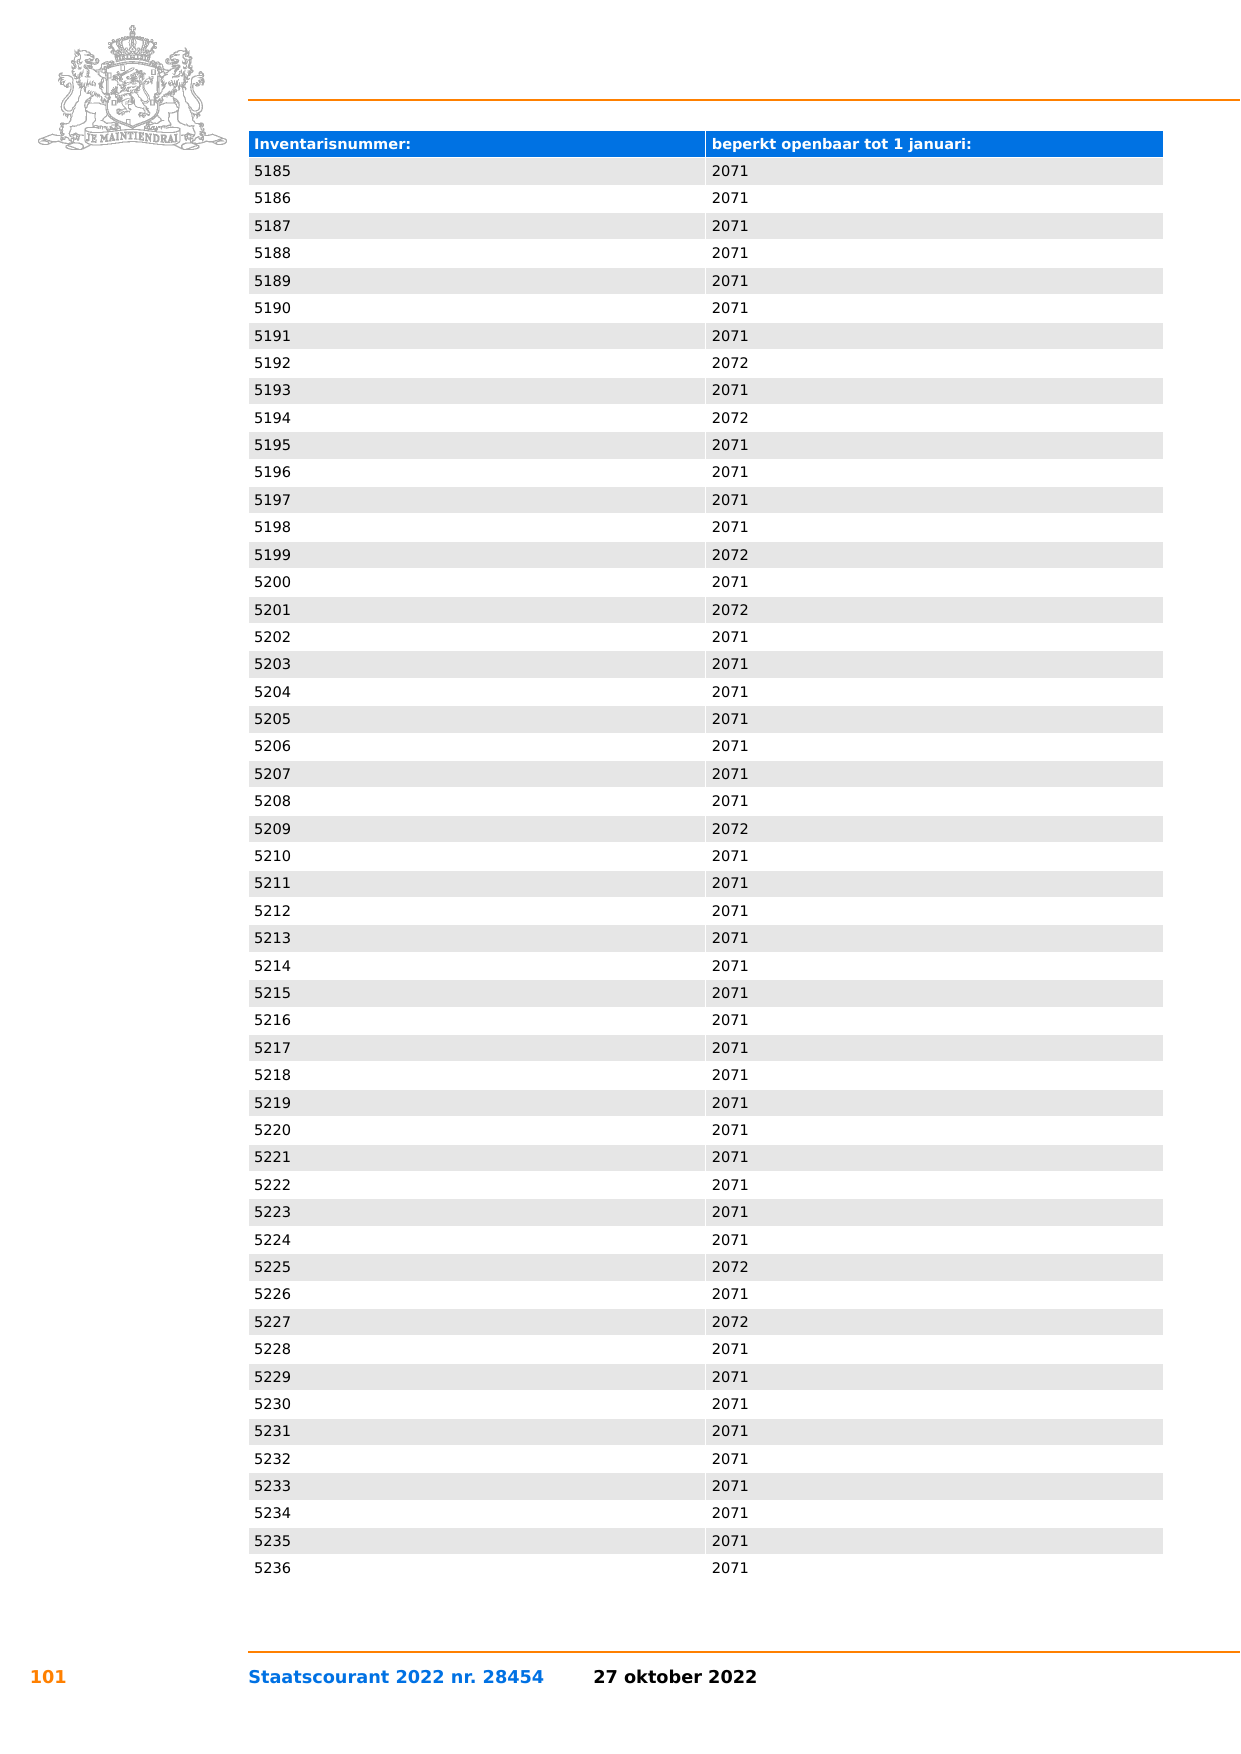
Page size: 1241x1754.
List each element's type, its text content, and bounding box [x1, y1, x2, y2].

table_cell 5204 [249, 679, 705, 705]
table_cell 2072 [706, 405, 1163, 431]
table_cell 5229 [249, 1364, 705, 1390]
table_cell 2071 [706, 953, 1163, 979]
table_cell 2071 [706, 1528, 1163, 1554]
table_cell 2071 [706, 1008, 1163, 1034]
table_cell 5199 [249, 542, 705, 568]
table_cell 5209 [249, 816, 705, 842]
table_cell 2071 [706, 679, 1163, 705]
table_cell 2071 [706, 323, 1163, 349]
table_cell 2072 [706, 542, 1163, 568]
table_cell 2071 [706, 624, 1163, 650]
table_cell 5228 [249, 1336, 705, 1363]
table_cell 5187 [249, 213, 705, 239]
table_cell 5191 [249, 323, 705, 349]
table_cell 5185 [249, 158, 705, 185]
table_cell 2071 [706, 980, 1163, 1007]
table_cell 2071 [706, 1336, 1163, 1363]
table_cell 5213 [249, 925, 705, 952]
table_cell 2072 [706, 350, 1163, 376]
table_cell 2071 [706, 1473, 1163, 1500]
table_cell 2071 [706, 295, 1163, 322]
table_header Inventarisnummer: [249, 131, 705, 157]
table_cell 2071 [706, 706, 1163, 733]
table_cell 5214 [249, 953, 705, 979]
table_cell 2071 [706, 1063, 1163, 1089]
table_cell 2071 [706, 1035, 1163, 1061]
table_cell 2071 [706, 569, 1163, 596]
table_cell 2072 [706, 1309, 1163, 1335]
table_cell 2071 [706, 734, 1163, 760]
table_cell 5234 [249, 1501, 705, 1527]
table_cell 5222 [249, 1172, 705, 1198]
table_cell 5219 [249, 1090, 705, 1116]
table_cell 2071 [706, 1364, 1163, 1390]
picture [38, 25, 227, 150]
table_cell 5224 [249, 1227, 705, 1253]
table_cell 5225 [249, 1254, 705, 1281]
table_cell 2071 [706, 789, 1163, 815]
table_cell 2071 [706, 1090, 1163, 1116]
table_cell 5194 [249, 405, 705, 431]
table_cell 2071 [706, 213, 1163, 239]
table_cell 5210 [249, 843, 705, 869]
table_cell 2071 [706, 1199, 1163, 1226]
table_cell 5215 [249, 980, 705, 1007]
table_cell 2071 [706, 432, 1163, 459]
table_cell 2071 [706, 378, 1163, 404]
table_cell 5205 [249, 706, 705, 733]
table_cell 5233 [249, 1473, 705, 1500]
table_cell 5207 [249, 761, 705, 787]
table_cell 2071 [706, 268, 1163, 294]
table_cell 5190 [249, 295, 705, 322]
table_cell 5202 [249, 624, 705, 650]
table_cell 2071 [706, 1282, 1163, 1308]
table_cell 5186 [249, 186, 705, 212]
table_cell 5217 [249, 1035, 705, 1061]
table_cell 2071 [706, 1172, 1163, 1198]
table_cell 2071 [706, 761, 1163, 787]
table_cell 5218 [249, 1063, 705, 1089]
table_cell 2071 [706, 1145, 1163, 1171]
table_cell 2072 [706, 1254, 1163, 1281]
table_cell 2071 [706, 1446, 1163, 1472]
table_cell 2071 [706, 487, 1163, 513]
table_cell 5231 [249, 1419, 705, 1445]
table_cell 2071 [706, 1419, 1163, 1445]
table_cell 5236 [249, 1556, 705, 1582]
table_cell 5206 [249, 734, 705, 760]
table_cell 5220 [249, 1117, 705, 1143]
table_cell 2072 [706, 816, 1163, 842]
table_cell 5195 [249, 432, 705, 459]
table_header beperkt openbaar tot 1 januari: [706, 131, 1163, 157]
table_cell 2071 [706, 460, 1163, 486]
table_cell 2071 [706, 515, 1163, 541]
table_cell 5235 [249, 1528, 705, 1554]
table_cell 2071 [706, 925, 1163, 952]
table_cell 5226 [249, 1282, 705, 1308]
table_cell 2071 [706, 1556, 1163, 1582]
table_cell 5212 [249, 898, 705, 924]
table_cell 2071 [706, 1501, 1163, 1527]
table_cell 5198 [249, 515, 705, 541]
table_cell 5232 [249, 1446, 705, 1472]
table_cell 5193 [249, 378, 705, 404]
table_cell 2071 [706, 1227, 1163, 1253]
table_cell 2071 [706, 158, 1163, 185]
table_cell 5221 [249, 1145, 705, 1171]
table_cell 2071 [706, 241, 1163, 267]
table_cell 5192 [249, 350, 705, 376]
table_cell 5223 [249, 1199, 705, 1226]
table_cell 5196 [249, 460, 705, 486]
table_cell 2072 [706, 597, 1163, 623]
table_cell 2071 [706, 1391, 1163, 1417]
table_cell 5188 [249, 241, 705, 267]
table_cell 5189 [249, 268, 705, 294]
table_cell 5230 [249, 1391, 705, 1417]
table_cell 5197 [249, 487, 705, 513]
table_cell 2071 [706, 871, 1163, 897]
table_cell 5216 [249, 1008, 705, 1034]
table_cell 2071 [706, 898, 1163, 924]
table_cell 5208 [249, 789, 705, 815]
table_cell 2071 [706, 1117, 1163, 1143]
table_cell 5200 [249, 569, 705, 596]
table_cell 5203 [249, 651, 705, 678]
table_cell 5211 [249, 871, 705, 897]
table_cell 2071 [706, 651, 1163, 678]
table_cell 5227 [249, 1309, 705, 1335]
table_cell 5201 [249, 597, 705, 623]
table_cell 2071 [706, 843, 1163, 869]
table_cell 2071 [706, 186, 1163, 212]
